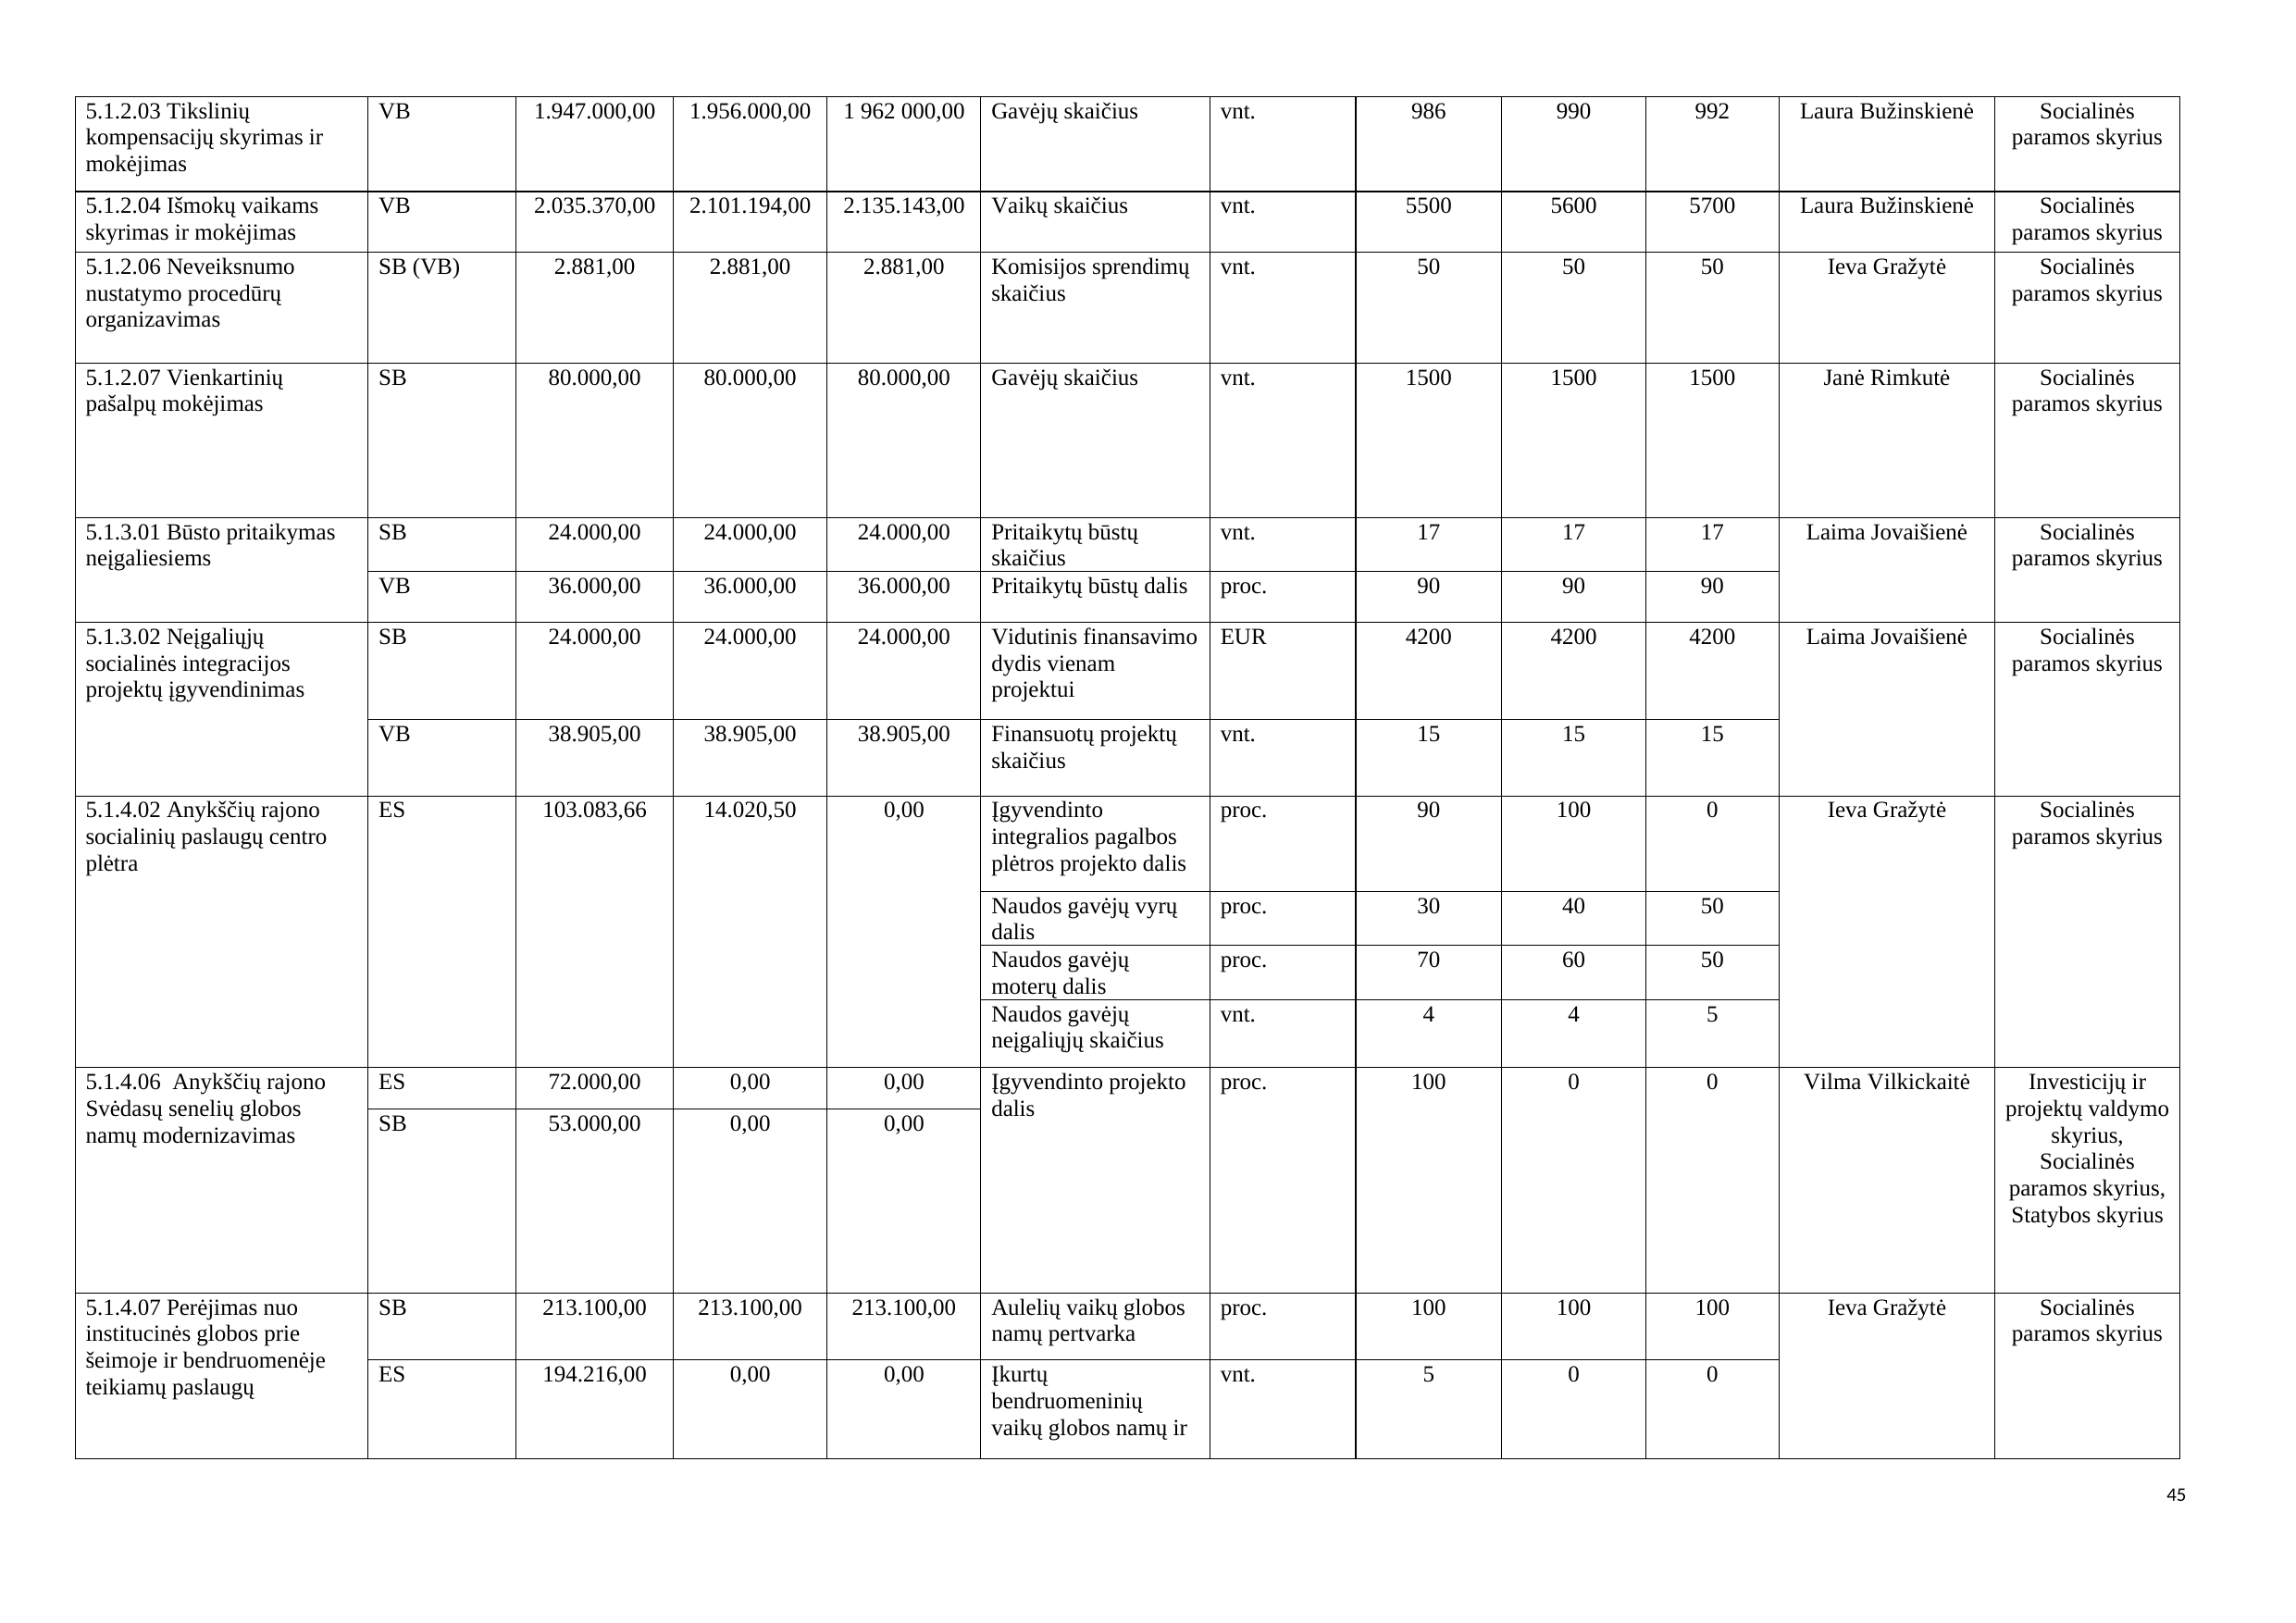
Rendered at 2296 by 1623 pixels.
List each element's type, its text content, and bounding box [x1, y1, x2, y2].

table_cell Janė Rimkutė [1780, 364, 1994, 517]
table_cell SB [368, 364, 515, 517]
table_cell proc. [1210, 946, 1355, 999]
table_cell 90 [1357, 797, 1501, 891]
table_cell 60 [1502, 946, 1645, 999]
table_cell 4200 [1357, 623, 1501, 719]
table_cell 2.035.370,00 [516, 192, 673, 252]
table_cell 1500 [1502, 364, 1645, 517]
table_cell 992 [1646, 97, 1779, 191]
table_cell 5600 [1502, 192, 1645, 252]
table_cell 50 [1646, 946, 1779, 999]
table_cell Įgyvendinto projekto dalis [981, 1068, 1210, 1293]
table_cell 5700 [1646, 192, 1779, 252]
table_cell 50 [1502, 253, 1645, 363]
table_cell 100 [1646, 1294, 1779, 1359]
table_cell 4 [1502, 1000, 1645, 1067]
table_cell 90 [1646, 572, 1779, 622]
table_cell 2.881,00 [674, 253, 826, 363]
table_cell 2.881,00 [827, 253, 980, 363]
table_cell Socialinės paramos skyrius [1995, 518, 2179, 622]
table_cell 4 [1357, 1000, 1501, 1067]
table_cell 17 [1357, 518, 1501, 571]
table_cell Pritaikytų būstų skaičius [981, 518, 1210, 571]
table_cell Ieva Gražytė [1780, 253, 1994, 363]
table_cell 5.1.4.07 Perėjimas nuo institucinės globos prie šeimoje ir bendruomenėje teikiamų paslaugų [76, 1294, 367, 1458]
table_cell SB (VB) [368, 253, 515, 363]
table_cell 15 [1646, 720, 1779, 795]
table_cell Gavėjų skaičius [981, 364, 1210, 517]
table_cell 0,00 [674, 1360, 826, 1458]
table_cell VB [368, 97, 515, 191]
table_cell vnt. [1210, 253, 1355, 363]
table_cell vnt. [1210, 518, 1355, 571]
table_cell SB [368, 1294, 515, 1359]
table_cell 17 [1502, 518, 1645, 571]
table_cell 5.1.2.04 Išmokų vaikams skyrimas ir mokėjimas [76, 192, 367, 252]
table_cell 103.083,66 [516, 797, 673, 1067]
table_cell 4200 [1502, 623, 1645, 719]
table_cell 0,00 [827, 1360, 980, 1458]
table_cell Laima Jovaišienė [1780, 623, 1994, 795]
table_cell 40 [1502, 892, 1645, 945]
table_cell 100 [1357, 1068, 1501, 1293]
table_cell vnt. [1210, 720, 1355, 795]
table_cell 36.000,00 [516, 572, 673, 622]
table_cell 1 962 000,00 [827, 97, 980, 191]
table_cell vnt. [1210, 364, 1355, 517]
table_cell Įkurtų bendruomeninių vaikų globos namų ir [981, 1360, 1210, 1458]
table_cell 0 [1646, 1360, 1779, 1458]
table_cell 15 [1502, 720, 1645, 795]
table_cell 5.1.4.06 Anykščių rajono Svėdasų senelių globos namų modernizavimas [76, 1068, 367, 1293]
table_cell 24.000,00 [827, 623, 980, 719]
table_cell 5.1.2.07 Vienkartinių pašalpų mokėjimas [76, 364, 367, 517]
table_cell Naudos gavėjų moterų dalis [981, 946, 1210, 999]
table_cell 36.000,00 [674, 572, 826, 622]
table_cell 100 [1502, 797, 1645, 891]
table_cell 0,00 [674, 1068, 826, 1109]
table_cell 53.000,00 [516, 1109, 673, 1293]
table_cell 100 [1357, 1294, 1501, 1359]
table_cell ES [368, 1068, 515, 1109]
table_cell 14.020,50 [674, 797, 826, 1067]
table_cell 5 [1357, 1360, 1501, 1458]
table_cell Socialinės paramos skyrius [1995, 364, 2179, 517]
table_cell 24.000,00 [674, 518, 826, 571]
table_cell 80.000,00 [674, 364, 826, 517]
table_cell 5.1.4.02 Anykščių rajono socialinių paslaugų centro plėtra [76, 797, 367, 1067]
table_cell Įgyvendinto integralios pagalbos plėtros projekto dalis [981, 797, 1210, 891]
table_cell 100 [1502, 1294, 1645, 1359]
table_cell 70 [1357, 946, 1501, 999]
table_cell Finansuotų projektų skaičius [981, 720, 1210, 795]
table_cell 1.947.000,00 [516, 97, 673, 191]
table_cell 5.1.3.01 Būsto pritaikymas neįgaliesiems [76, 518, 367, 622]
table_cell Komisijos sprendimų skaičius [981, 253, 1210, 363]
table_cell 30 [1357, 892, 1501, 945]
table_cell proc. [1210, 1294, 1355, 1359]
table_cell SB [368, 623, 515, 719]
table_cell Socialinės paramos skyrius [1995, 623, 2179, 795]
table_cell VB [368, 720, 515, 795]
table_cell VB [368, 572, 515, 622]
table_cell vnt. [1210, 97, 1355, 191]
table_cell 50 [1357, 253, 1501, 363]
table_cell Pritaikytų būstų dalis [981, 572, 1210, 622]
table_cell vnt. [1210, 1000, 1355, 1067]
table_cell 2.881,00 [516, 253, 673, 363]
table_cell 24.000,00 [827, 518, 980, 571]
table_cell 17 [1646, 518, 1779, 571]
table_cell 24.000,00 [674, 623, 826, 719]
table_cell 0 [1646, 797, 1779, 891]
table_cell 0,00 [827, 1109, 980, 1293]
table_cell Ieva Gražytė [1780, 797, 1994, 1067]
table_cell Investicijų ir projektų valdymo skyrius, Socialinės paramos skyrius, Statybos skyrius [1995, 1068, 2179, 1293]
table_cell SB [368, 1109, 515, 1293]
table_cell vnt. [1210, 1360, 1355, 1458]
table_cell 5.1.3.02 Neįgaliųjų socialinės integracijos projektų įgyvendinimas [76, 623, 367, 795]
table_cell 80.000,00 [516, 364, 673, 517]
table_cell 80.000,00 [827, 364, 980, 517]
table_cell 5 [1646, 1000, 1779, 1067]
table_cell 38.905,00 [827, 720, 980, 795]
table_cell 194.216,00 [516, 1360, 673, 1458]
table_cell Socialinės paramos skyrius [1995, 253, 2179, 363]
table_cell 2.135.143,00 [827, 192, 980, 252]
table_cell 72.000,00 [516, 1068, 673, 1109]
table_cell 5500 [1357, 192, 1501, 252]
table_cell 1500 [1357, 364, 1501, 517]
table_cell Naudos gavėjų neįgaliųjų skaičius [981, 1000, 1210, 1067]
table_cell 5.1.2.06 Neveiksnumo nustatymo procedūrų organizavimas [76, 253, 367, 363]
table_cell 1.956.000,00 [674, 97, 826, 191]
table_cell Ieva Gražytė [1780, 1294, 1994, 1458]
table_cell Socialinės paramos skyrius [1995, 1294, 2179, 1458]
table_cell Laura Bužinskienė [1780, 192, 1994, 252]
table_cell Laura Bužinskienė [1780, 97, 1994, 191]
table_cell Socialinės paramos skyrius [1995, 97, 2179, 191]
table_cell proc. [1210, 892, 1355, 945]
table_cell Laima Jovaišienė [1780, 518, 1994, 622]
table_cell 986 [1357, 97, 1501, 191]
table_cell SB [368, 518, 515, 571]
table_cell ES [368, 1360, 515, 1458]
table_cell EUR [1210, 623, 1355, 719]
table_cell Naudos gavėjų vyrų dalis [981, 892, 1210, 945]
table_cell 213.100,00 [827, 1294, 980, 1359]
table_cell 213.100,00 [516, 1294, 673, 1359]
table_cell Vilma Vilkickaitė [1780, 1068, 1994, 1293]
table_cell 15 [1357, 720, 1501, 795]
table_cell 0,00 [827, 797, 980, 1067]
table_cell 38.905,00 [516, 720, 673, 795]
table_cell proc. [1210, 1068, 1355, 1293]
table_cell ES [368, 797, 515, 1067]
table_cell 213.100,00 [674, 1294, 826, 1359]
table_cell Vidutinis finansavimo dydis vienam projektui [981, 623, 1210, 719]
table_cell 990 [1502, 97, 1645, 191]
table_cell 24.000,00 [516, 623, 673, 719]
table_cell proc. [1210, 797, 1355, 891]
table_cell vnt. [1210, 192, 1355, 252]
table_cell 0 [1502, 1360, 1645, 1458]
table_cell proc. [1210, 572, 1355, 622]
table_cell Vaikų skaičius [981, 192, 1210, 252]
table_cell 0,00 [827, 1068, 980, 1109]
table_cell Gavėjų skaičius [981, 97, 1210, 191]
table_cell Aulelių vaikų globos namų pertvarka [981, 1294, 1210, 1359]
table_cell 2.101.194,00 [674, 192, 826, 252]
table_cell 0,00 [674, 1109, 826, 1293]
table_cell 5.1.2.03 Tikslinių kompensacijų skyrimas ir mokėjimas [76, 97, 367, 191]
table_cell 50 [1646, 253, 1779, 363]
table_cell 36.000,00 [827, 572, 980, 622]
table_cell 0 [1502, 1068, 1645, 1293]
table_cell 38.905,00 [674, 720, 826, 795]
table_cell 1500 [1646, 364, 1779, 517]
table_cell Socialinės paramos skyrius [1995, 797, 2179, 1067]
table_cell 90 [1502, 572, 1645, 622]
table_cell 0 [1646, 1068, 1779, 1293]
table_cell VB [368, 192, 515, 252]
table_cell 90 [1357, 572, 1501, 622]
table_cell 50 [1646, 892, 1779, 945]
table_cell 24.000,00 [516, 518, 673, 571]
table_cell Socialinės paramos skyrius [1995, 192, 2179, 252]
table_cell 4200 [1646, 623, 1779, 719]
